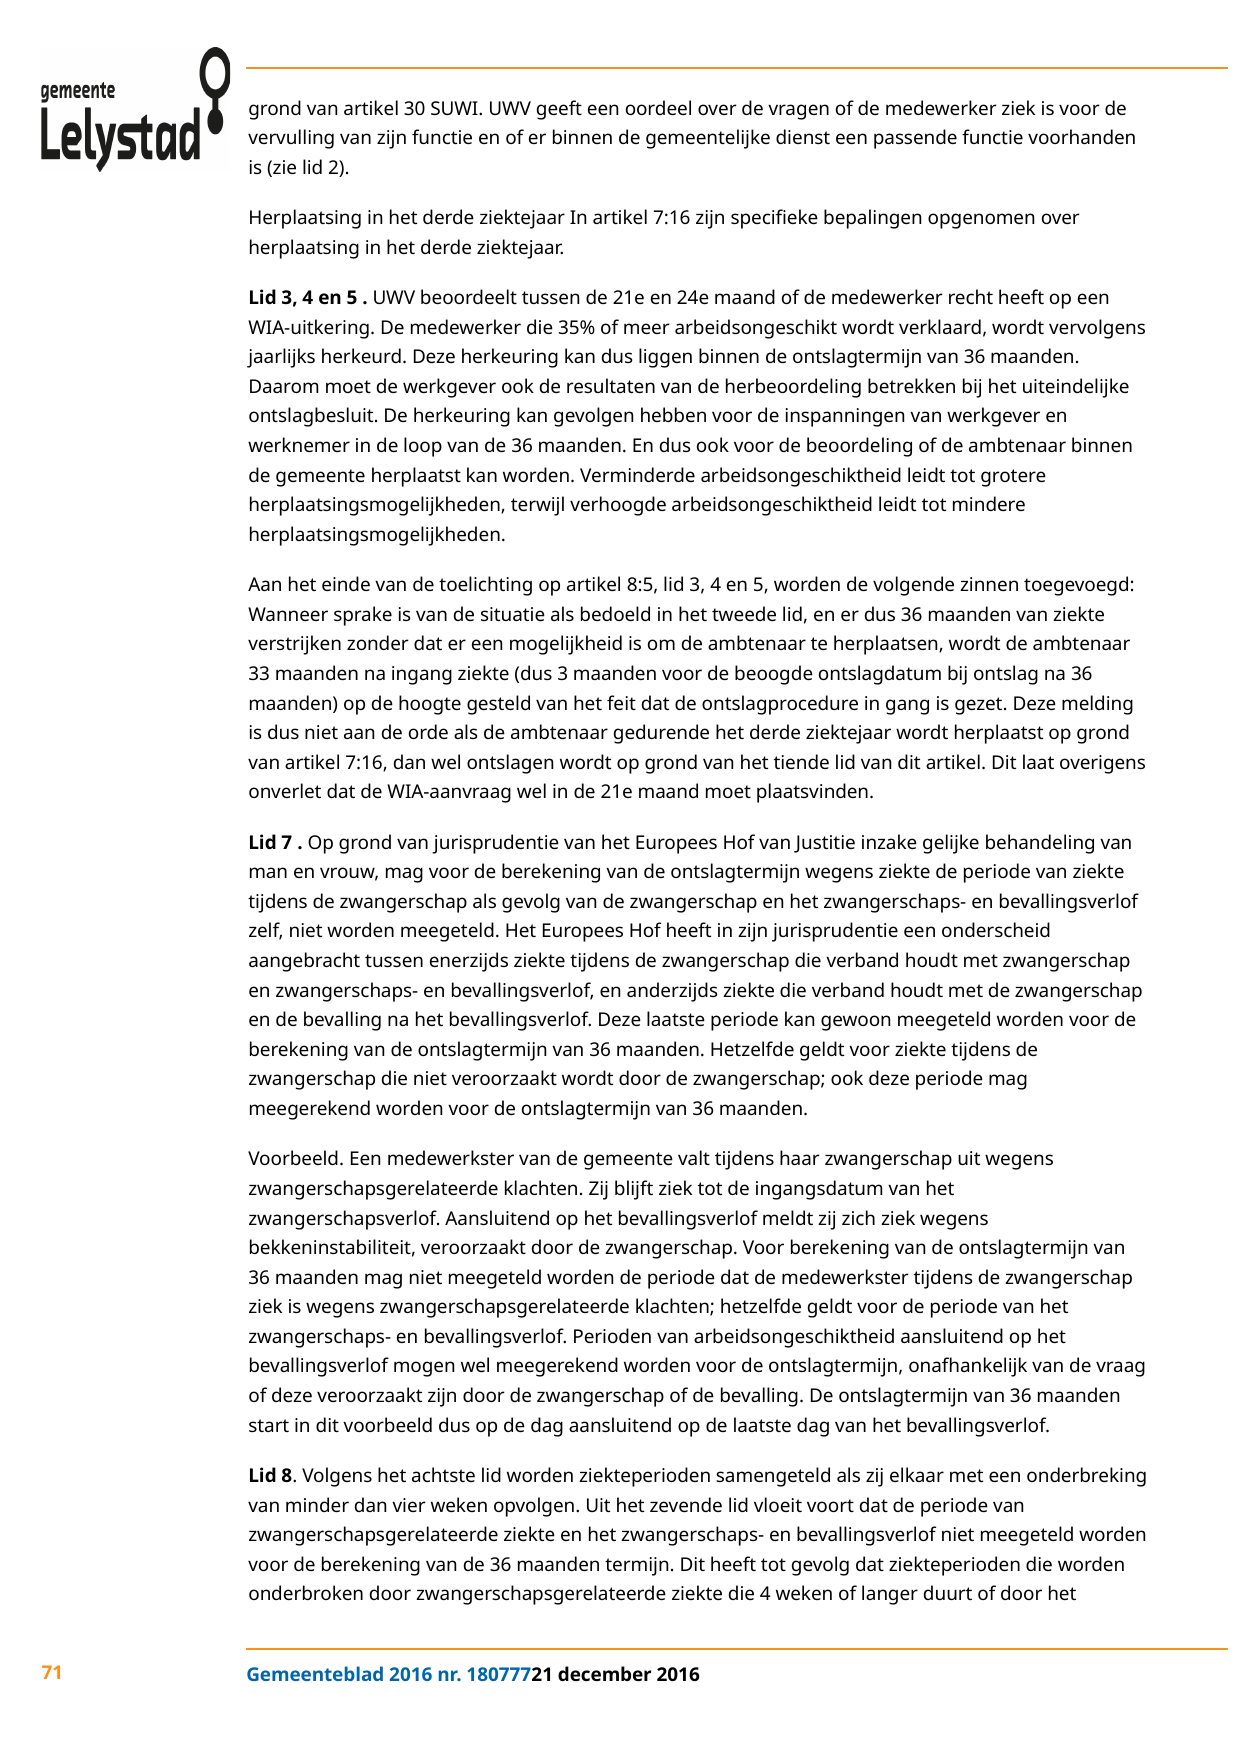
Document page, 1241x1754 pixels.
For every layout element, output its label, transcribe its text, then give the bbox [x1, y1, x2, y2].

text Herplaatsing in het derde ziektejaar In artikel 7:16 zijn specifieke bepalingen opgenomen over herplaatsing in het derde ziektejaar. [248, 204, 1152, 260]
text grond van artikel 30 SUWI. UWV geeft een oordeel over de vragen of de medewerker ziek is voor de vervulling van zijn functie en of er binnen de gemeentelijke dienst een passende functie voorhanden is (zie lid 2). [248, 95, 1152, 180]
text Lid 7 . Op grond van jurisprudentie van het Europees Hof van Justitie inzake gelijke behandeling van man en vrouw, mag voor de berekening van de ontslagtermijn wegens ziekte de periode van ziekte tijdens de zwangerschap als gevolg van de zwangerschap en het zwangerschaps- en bevallingsverlof zelf, niet worden meegeteld. Het Europees Hof heeft in zijn jurisprudentie een onderscheid aangebracht tussen enerzijds ziekte tijdens de zwangerschap die verband houdt met zwangerschap en zwangerschaps- en bevallingsverlof, en anderzijds ziekte die verband houdt met de zwangerschap en de bevalling na het bevallingsverlof. Deze laatste periode kan gewoon meegeteld worden voor de berekening van de ontslagtermijn van 36 maanden. Hetzelfde geldt voor ziekte tijdens de zwangerschap die niet veroorzaakt wordt door de zwangerschap; ook deze periode mag meegerekend worden voor de ontslagtermijn van 36 maanden. [248, 829, 1152, 1121]
text Lid 3, 4 en 5 . UWV beoordeelt tussen de 21e en 24e maand of de medewerker recht heeft op een WIA-uitkering. De medewerker die 35% of meer arbeidsongeschikt wordt verklaard, wordt vervolgens jaarlijks herkeurd. Deze herkeuring kan dus liggen binnen de ontslagtermijn van 36 maanden. Daarom moet de werkgever ook de resultaten van de herbeoordeling betrekken bij het uiteindelijke ontslagbesluit. De herkeuring kan gevolgen hebben voor de inspanningen van werkgever en werknemer in de loop van de 36 maanden. En dus ook voor de beoordeling of de ambtenaar binnen de gemeente herplaatst kan worden. Verminderde arbeidsongeschiktheid leidt tot grotere herplaatsingsmogelijkheden, terwijl verhoogde arbeidsongeschiktheid leidt tot mindere herplaatsingsmogelijkheden. [248, 284, 1152, 547]
text Aan het einde van de toelichting op artikel 8:5, lid 3, 4 en 5, worden de volgende zinnen toegevoegd: Wanneer sprake is van de situatie als bedoeld in het tweede lid, en er dus 36 maanden van ziekte verstrijken zonder dat er een mogelijkheid is om de ambtenaar te herplaatsen, wordt de ambtenaar 33 maanden na ingang ziekte (dus 3 maanden voor de beoogde ontslagdatum bij ontslag na 36 maanden) op de hoogte gesteld van het feit dat de ontslagprocedure in gang is gezet. Deze melding is dus niet aan de orde als de ambtenaar gedurende het derde ziektejaar wordt herplaatst op grond van artikel 7:16, dan wel ontslagen wordt op grond van het tiende lid van dit artikel. Dit laat overigens onverlet dat de WIA-aanvraag wel in de 21e maand moet plaatsvinden. [248, 571, 1152, 804]
text Voorbeeld. Een medewerkster van de gemeente valt tijdens haar zwangerschap uit wegens zwangerschapsgerelateerde klachten. Zij blijft ziek tot de ingangsdatum van het zwangerschapsverlof. Aansluitend op het bevallingsverlof meldt zij zich ziek wegens bekkeninstabiliteit, veroorzaakt door de zwangerschap. Voor berekening van de ontslagtermijn van 36 maanden mag niet meegeteld worden de periode dat de medewerkster tijdens de zwangerschap ziek is wegens zwangerschapsgerelateerde klachten; hetzelfde geldt voor de periode van het zwangerschaps- en bevallingsverlof. Perioden van arbeidsongeschiktheid aansluitend op het bevallingsverlof mogen wel meegerekend worden voor de ontslagtermijn, onafhankelijk van de vraag of deze veroorzaakt zijn door de zwangerschap of de bevalling. De ontslagtermijn van 36 maanden start in dit voorbeeld dus op de dag aansluitend op de laatste dag van het bevallingsverlof. [248, 1146, 1152, 1438]
picture [41, 47, 231, 172]
text Lid 8. Volgens het achtste lid worden ziekteperioden samengeteld als zij elkaar met een onderbreking van minder dan vier weken opvolgen. Uit het zevende lid vloeit voort dat de periode van zwangerschapsgerelateerde ziekte en het zwangerschaps- en bevallingsverlof niet meegeteld worden voor de berekening van de 36 maanden termijn. Dit heeft tot gevolg dat ziekteperioden die worden onderbroken door zwangerschapsgerelateerde ziekte die 4 weken of langer duurt of door het [248, 1462, 1152, 1606]
